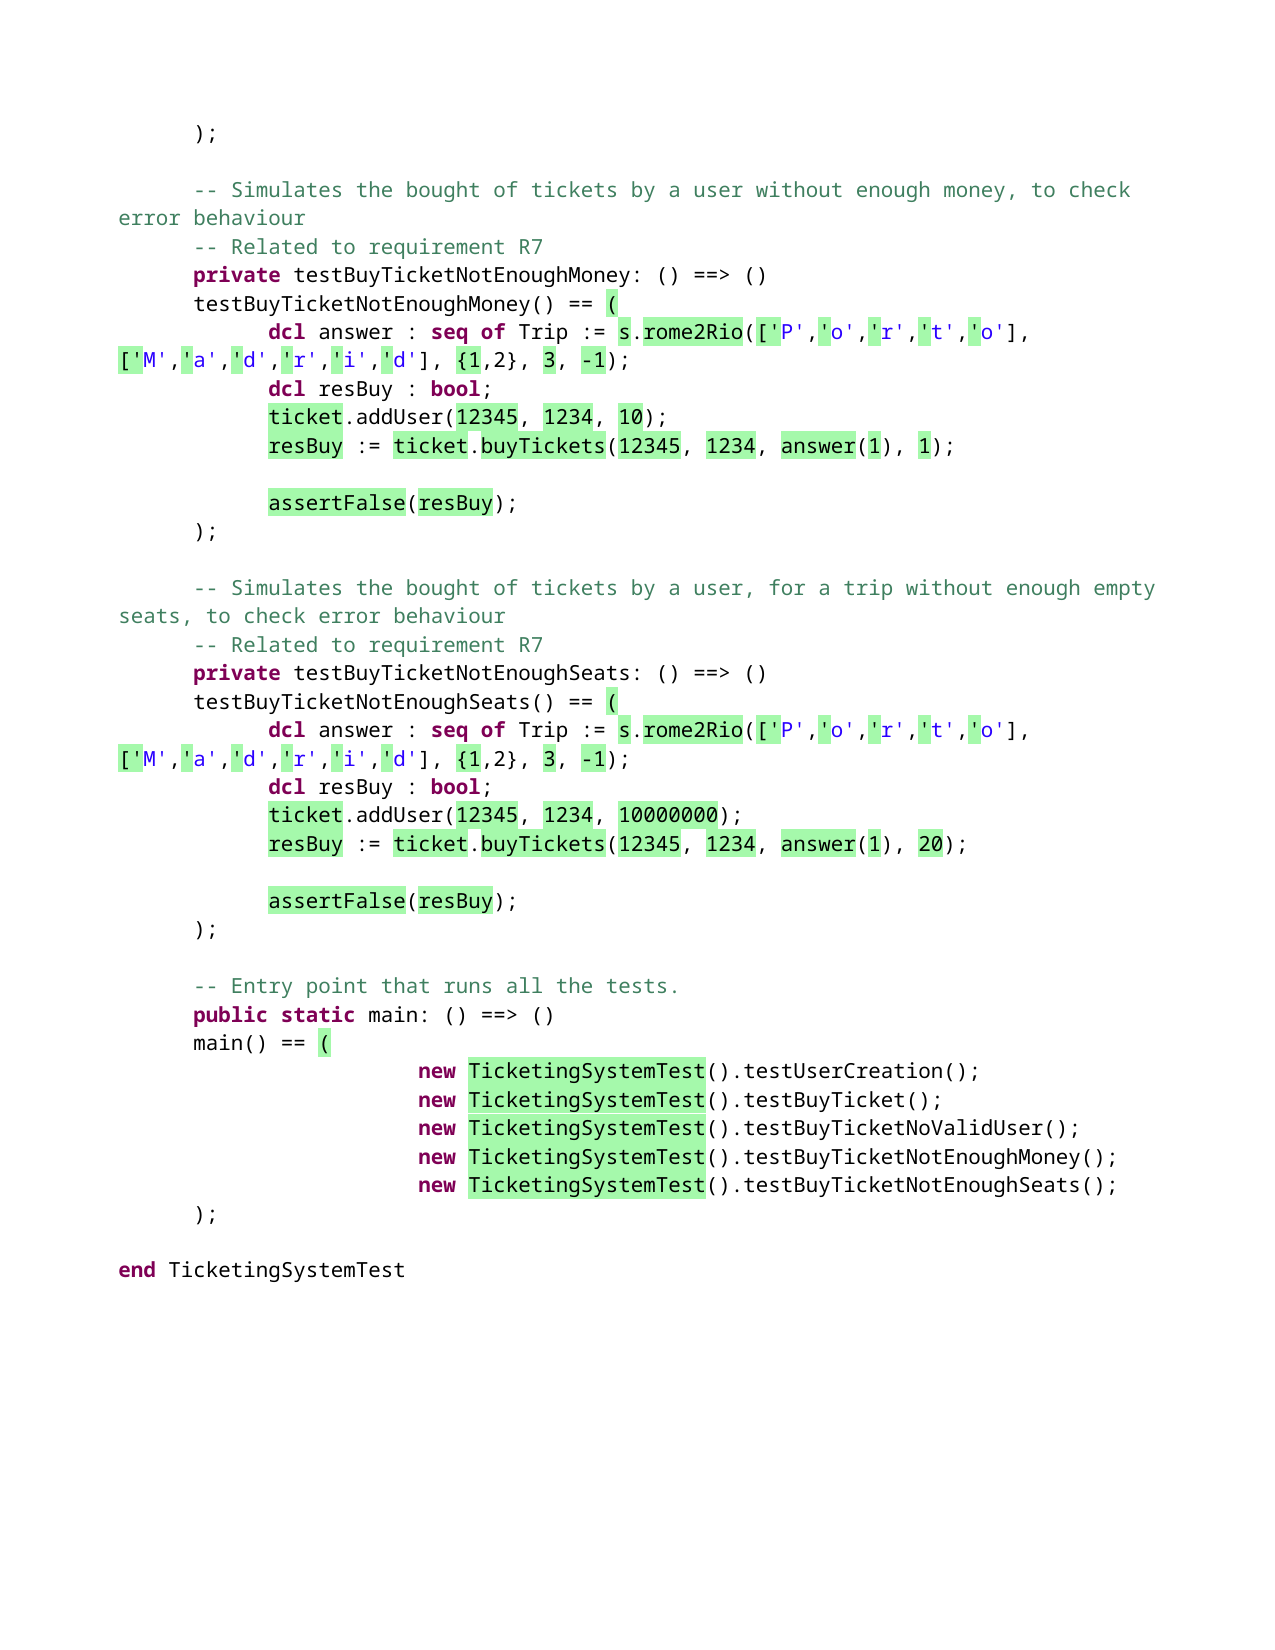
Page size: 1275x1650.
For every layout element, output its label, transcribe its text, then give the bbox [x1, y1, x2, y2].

text ); [118, 516, 1157, 545]
text new TicketingSystemTest().testBuyTicket(); [118, 1085, 1157, 1113]
text public static main: () ==> () [118, 1000, 1157, 1028]
text -- Related to requirement R7 [118, 232, 1157, 260]
text ); [118, 118, 1157, 147]
text ); [118, 1199, 1157, 1227]
text testBuyTicketNotEnoughSeats() == ( [118, 687, 1157, 715]
text new TicketingSystemTest().testBuyTicketNotEnoughMoney(); [118, 1142, 1157, 1170]
text ticket.addUser(12345, 1234, 10000000); [118, 801, 1157, 829]
text ticket.addUser(12345, 1234, 10); [118, 402, 1157, 431]
text assertFalse(resBuy); [118, 886, 1157, 914]
text dcl resBuy : bool; [118, 772, 1157, 801]
text -- Entry point that runs all the tests. [118, 971, 1157, 1000]
text end TicketingSystemTest [118, 1256, 1157, 1284]
text private testBuyTicketNotEnoughSeats: () ==> () [118, 658, 1157, 687]
text dcl resBuy : bool; [118, 374, 1157, 402]
text assertFalse(resBuy); [118, 488, 1157, 516]
text main() == ( [118, 1028, 1157, 1057]
text dcl answer : seq of Trip := s.rome2Rio(['P','o','r','t','o'], ['M','a','d','r','i','d'], {1,2}, 3, -1); [118, 317, 1157, 374]
text new TicketingSystemTest().testBuyTicketNoValidUser(); [118, 1113, 1157, 1142]
text new TicketingSystemTest().testBuyTicketNotEnoughSeats(); [118, 1170, 1157, 1199]
text -- Related to requirement R7 [118, 630, 1157, 658]
text dcl answer : seq of Trip := s.rome2Rio(['P','o','r','t','o'], ['M','a','d','r','i','d'], {1,2}, 3, -1); [118, 715, 1157, 772]
text resBuy := ticket.buyTickets(12345, 1234, answer(1), 20); [118, 829, 1157, 857]
text new TicketingSystemTest().testUserCreation(); [118, 1057, 1157, 1085]
text -- Simulates the bought of tickets by a user without enough money, to check error behaviour [118, 175, 1157, 232]
text private testBuyTicketNotEnoughMoney: () ==> () [118, 260, 1157, 289]
text testBuyTicketNotEnoughMoney() == ( [118, 289, 1157, 317]
text resBuy := ticket.buyTickets(12345, 1234, answer(1), 1); [118, 431, 1157, 459]
text -- Simulates the bought of tickets by a user, for a trip without enough empty seats, to check error behaviour [118, 573, 1157, 630]
text ); [118, 914, 1157, 943]
